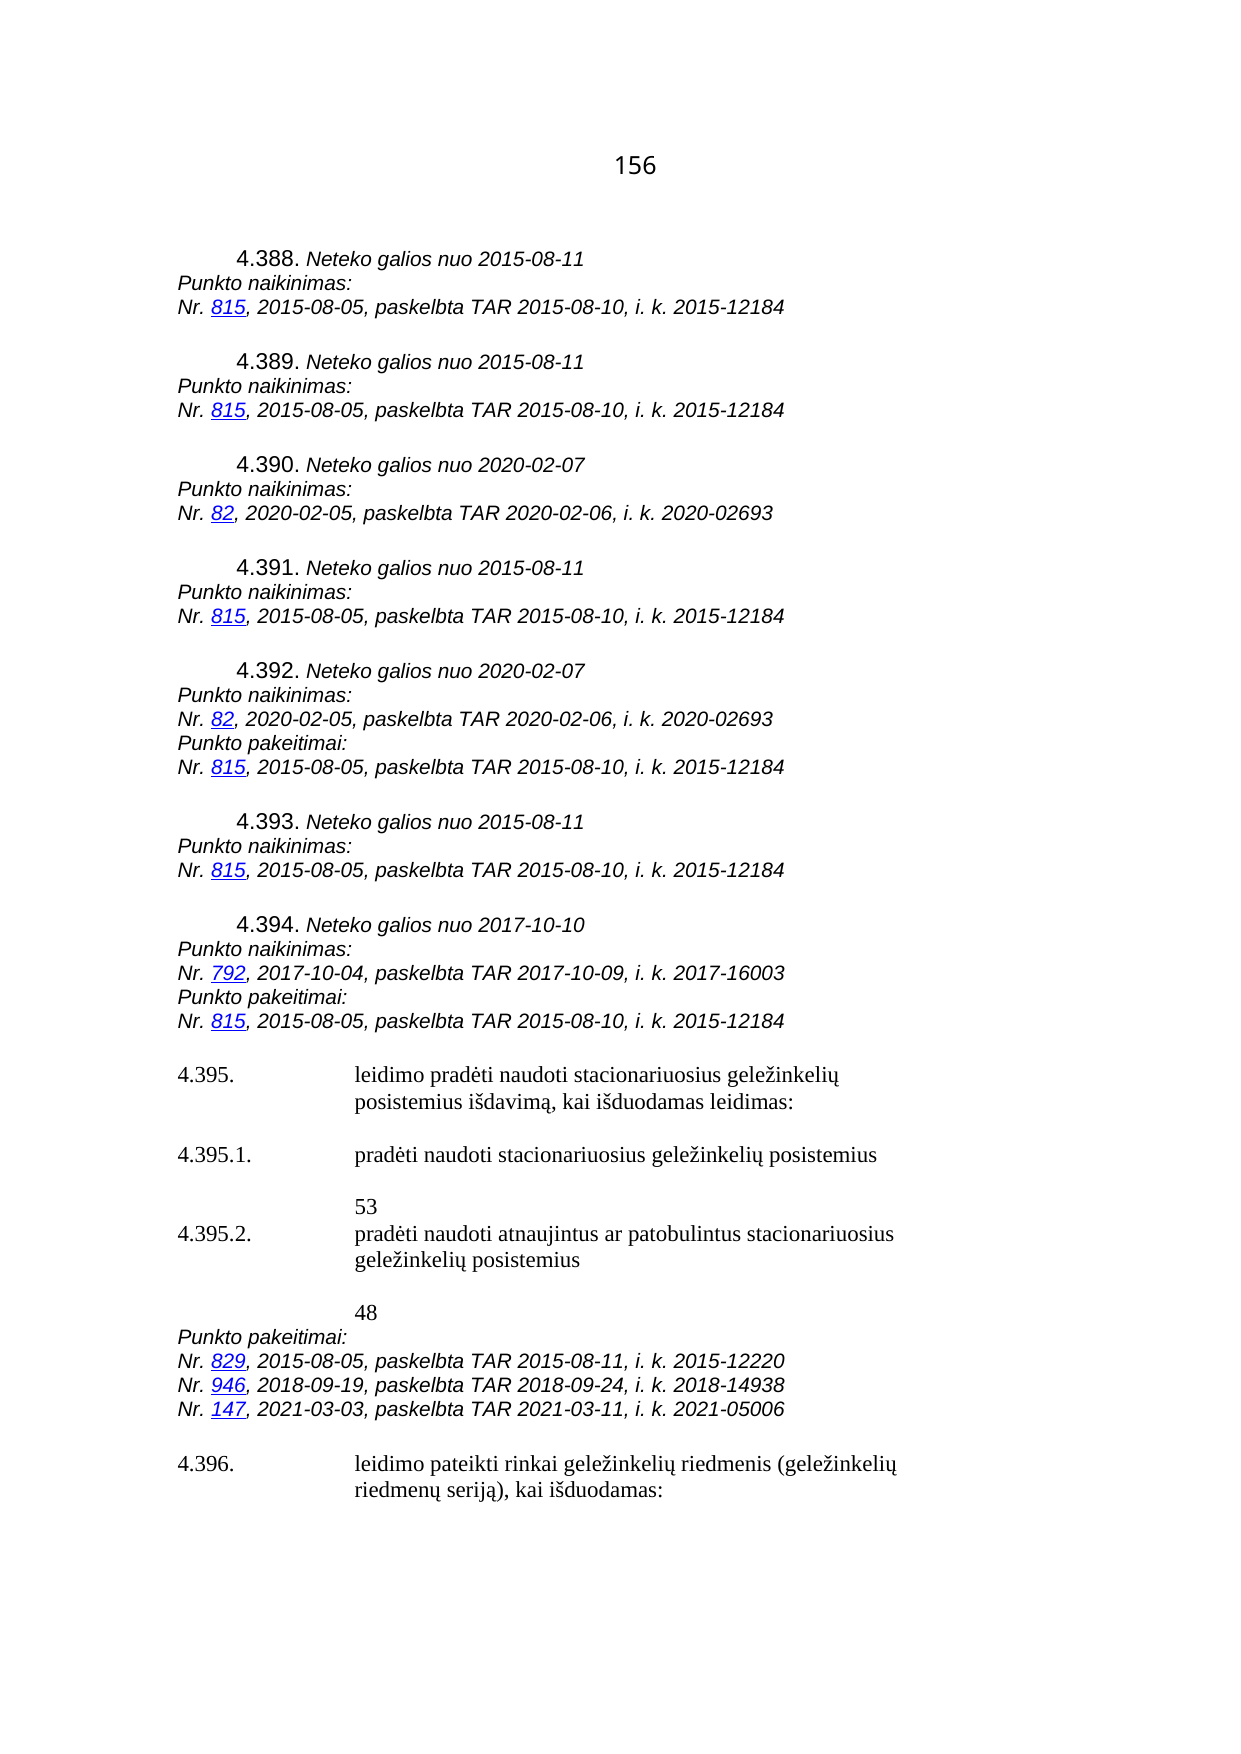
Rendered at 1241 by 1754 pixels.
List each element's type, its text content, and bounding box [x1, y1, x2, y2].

text Nr. 792, 2017-10-04, paskelbta TAR 2017-10-09, i. k. 2017-16003 [177, 961, 1092, 985]
text Nr. 147, 2021-03-03, paskelbta TAR 2021-03-11, i. k. 2021-05006 [177, 1397, 1092, 1421]
text Nr. 82, 2020-02-05, paskelbta TAR 2020-02-06, i. k. 2020-02693 [177, 707, 1092, 731]
text Nr. 815, 2015-08-05, paskelbta TAR 2015-08-10, i. k. 2015-12184 [177, 604, 1092, 628]
text Nr. 815, 2015-08-05, paskelbta TAR 2015-08-10, i. k. 2015-12184 [177, 755, 1092, 779]
text Punkto naikinimas: [177, 271, 1092, 295]
text Punkto naikinimas: [177, 477, 1092, 501]
text Nr. 946, 2018-09-19, paskelbta TAR 2018-09-24, i. k. 2018-14938 [177, 1373, 1092, 1397]
text 4.395. leidimo pradėti naudoti stacionariuosius geležinkelių posistemius išdavimą, kai išduodamas leidimas: [177, 1062, 930, 1141]
text Punkto naikinimas: [177, 834, 1092, 858]
text 4.394. Neteko galios nuo 2017-10-10 [177, 911, 1092, 937]
text 4.395.1. pradėti naudoti stacionariuosius geležinkelių posistemius 53 [177, 1141, 930, 1220]
text Punkto naikinimas: [177, 374, 1092, 398]
text Punkto pakeitimai: [177, 1325, 1092, 1349]
text Punkto naikinimas: [177, 683, 1092, 707]
text Punkto naikinimas: [177, 937, 1092, 961]
text Punkto naikinimas: [177, 580, 1092, 604]
text 4.388. Neteko galios nuo 2015-08-11 [177, 244, 1092, 271]
text 4.396. leidimo pateikti rinkai geležinkelių riedmenis (geležinkelių riedmenų seriją), kai išduodamas: [177, 1450, 915, 1529]
text Nr. 815, 2015-08-05, paskelbta TAR 2015-08-10, i. k. 2015-12184 [177, 295, 1092, 319]
text Punkto pakeitimai: [177, 985, 1092, 1009]
text 4.389. Neteko galios nuo 2015-08-11 [177, 348, 1092, 374]
text 4.393. Neteko galios nuo 2015-08-11 [177, 808, 1092, 834]
text Nr. 815, 2015-08-05, paskelbta TAR 2015-08-10, i. k. 2015-12184 [177, 398, 1092, 422]
text Nr. 829, 2015-08-05, paskelbta TAR 2015-08-11, i. k. 2015-12220 [177, 1349, 1092, 1373]
text Nr. 815, 2015-08-05, paskelbta TAR 2015-08-10, i. k. 2015-12184 [177, 1009, 1092, 1033]
text 4.390. Neteko galios nuo 2020-02-07 [177, 451, 1092, 477]
text Nr. 815, 2015-08-05, paskelbta TAR 2015-08-10, i. k. 2015-12184 [177, 858, 1092, 882]
text Punkto pakeitimai: [177, 731, 1092, 755]
text 4.391. Neteko galios nuo 2015-08-11 [177, 554, 1092, 580]
text 4.392. Neteko galios nuo 2020-02-07 [177, 657, 1092, 683]
text Nr. 82, 2020-02-05, paskelbta TAR 2020-02-06, i. k. 2020-02693 [177, 501, 1092, 525]
text 4.395.2. pradėti naudoti atnaujintus ar patobulintus stacionariuosius geležinkelių posistemius 48 [177, 1220, 930, 1325]
